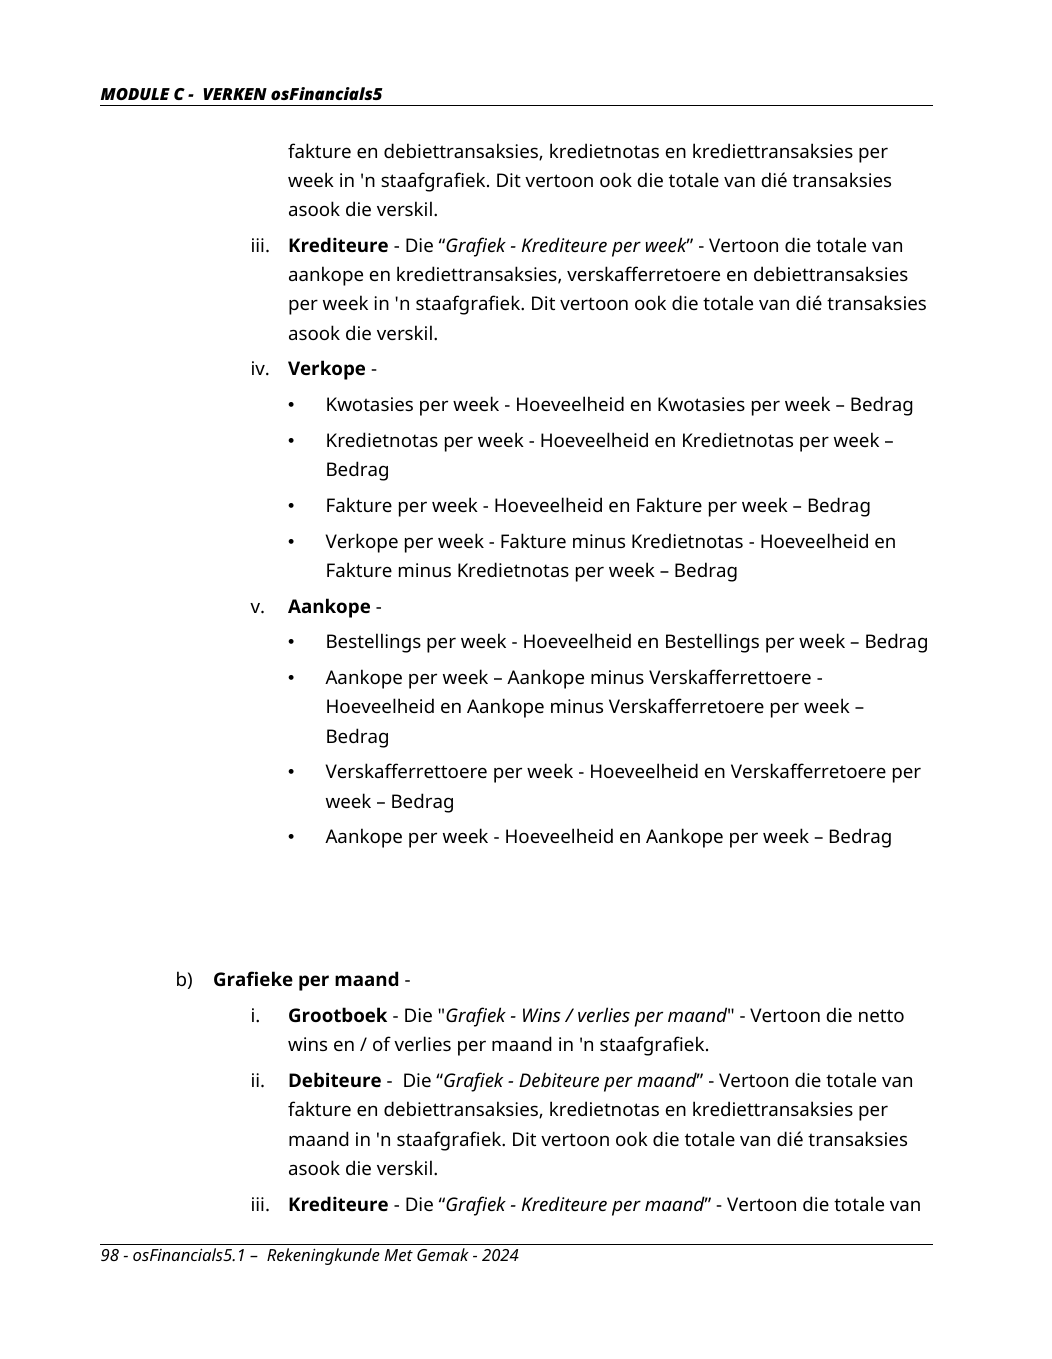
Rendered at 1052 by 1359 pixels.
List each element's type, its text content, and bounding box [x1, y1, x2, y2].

list Verskafferrettoere per week - Hoeveelheid en Verskafferretoere per week – Bedrag [288, 759, 933, 813]
list Grootboek - Die "Grafiek - Wins / verlies per maand" - Vertoon die netto wins en / of verlies per maand in 'n staafgrafiek. [250, 1002, 933, 1057]
list Verkope - [250, 356, 933, 381]
list Verkope per week - Fakture minus Kredietnotas - Hoeveelheid en Fakture minus Kredietnotas per week – Bedrag [288, 528, 933, 583]
list Fakture per week - Hoeveelheid en Fakture per week – Bedrag [288, 492, 933, 518]
list Krediteure - Die “Grafiek - Krediteure per week” - Vertoon die totale van aankope en krediettransaksies, verskafferretoere en debiettransaksies per week in 'n staafgrafiek. Dit vertoon ook die totale van dié transaksies asook die verskil. [250, 232, 933, 346]
list Kredietnotas per week - Hoeveelheid en Kredietnotas per week – Bedrag [288, 427, 933, 482]
list Aankope - [250, 593, 933, 618]
list Grafieke per maand - [175, 967, 933, 992]
list Bestellings per week - Hoeveelheid en Bestellings per week – Bedrag [288, 629, 933, 654]
list fakture en debiettransaksies, kredietnotas en krediettransaksies per week in 'n staafgrafiek. Dit vertoon ook die totale van dié transaksies asook die verskil. [250, 138, 933, 222]
list Aankope per week – Aankope minus Verskafferrettoere - Hoeveelheid en Aankope minus Verskafferretoere per week – Bedrag [288, 664, 933, 748]
list Krediteure - Die “Grafiek - Krediteure per maand” - Vertoon die totale van [250, 1191, 933, 1216]
list Debiteure - Die “Grafiek - Debiteure per maand” - Vertoon die totale van fakture en debiettransaksies, kredietnotas en krediettransaksies per maand in 'n staafgrafiek. Dit vertoon ook die totale van dié transaksies asook die verskil. [250, 1067, 933, 1181]
list Kwotasies per week - Hoeveelheid en Kwotasies per week – Bedrag [288, 391, 933, 417]
list Aankope per week - Hoeveelheid en Aankope per week – Bedrag [288, 824, 933, 849]
